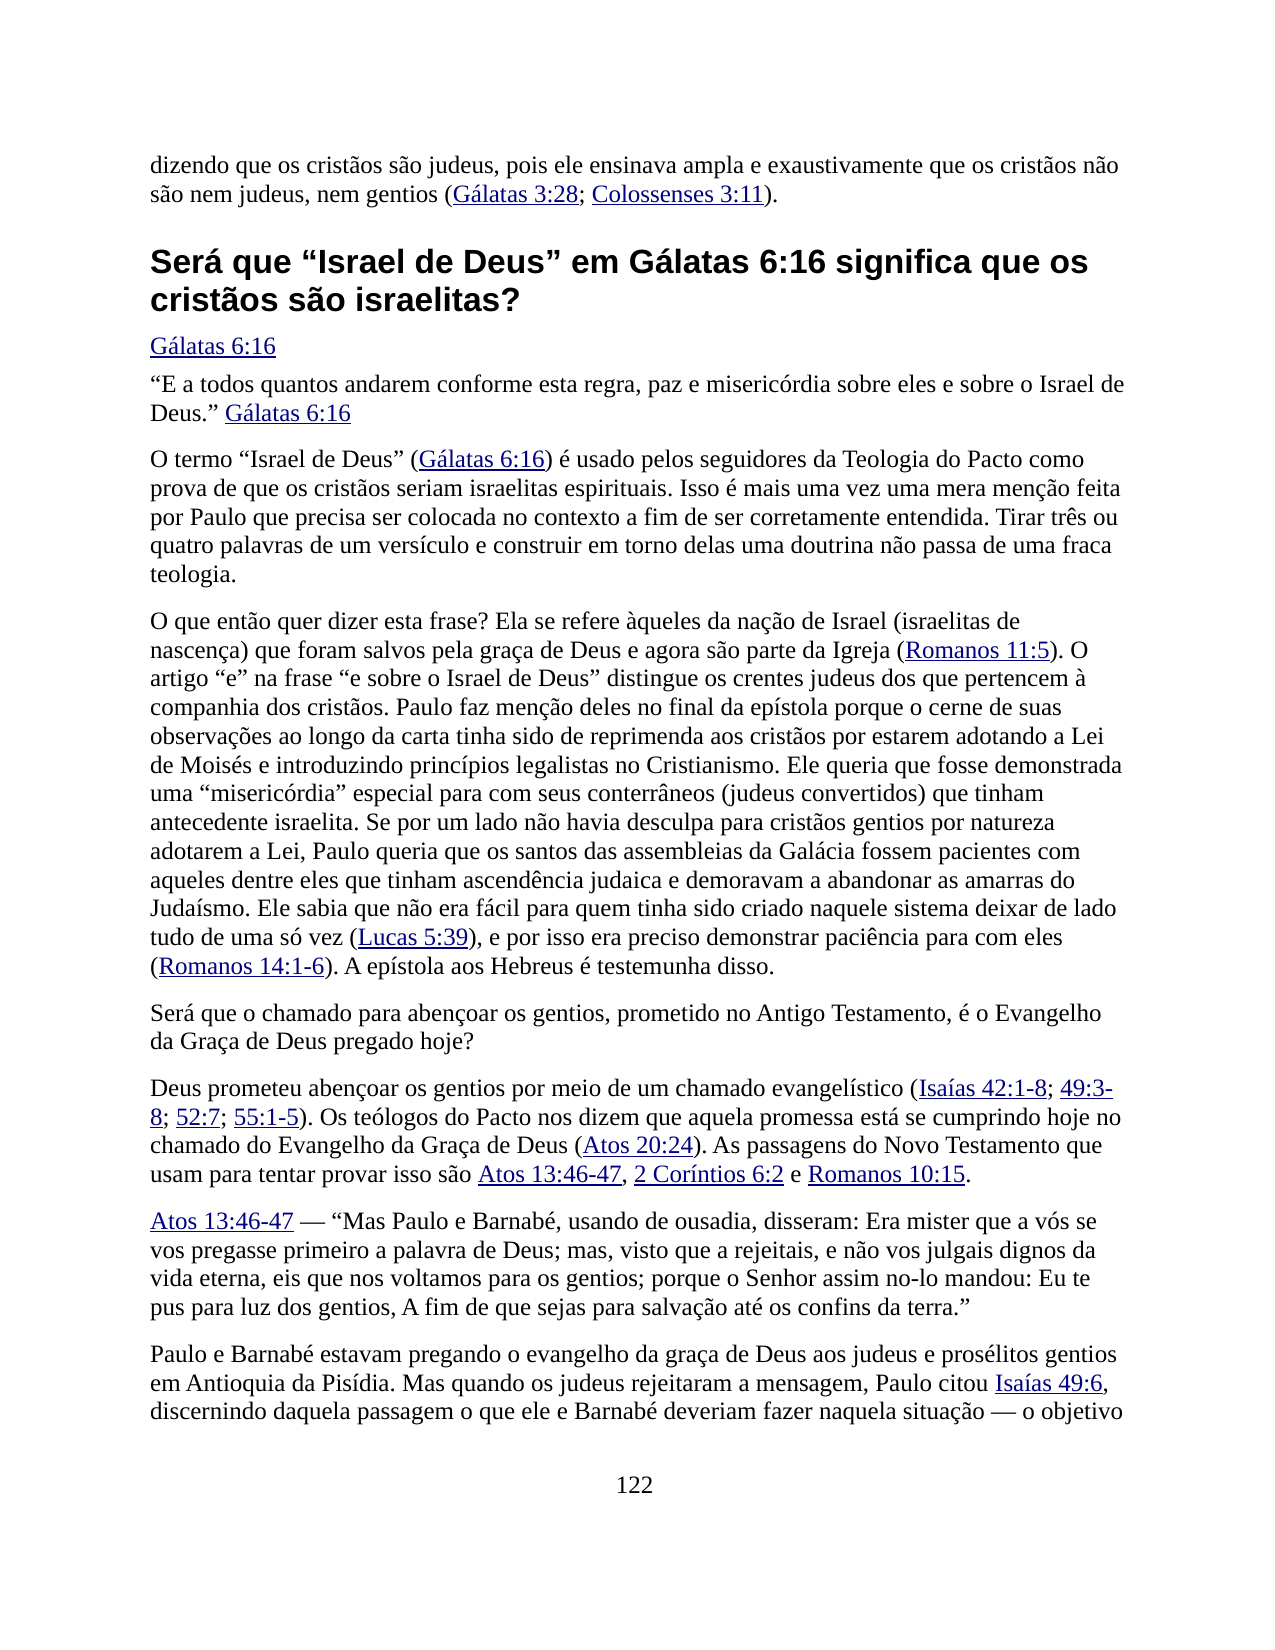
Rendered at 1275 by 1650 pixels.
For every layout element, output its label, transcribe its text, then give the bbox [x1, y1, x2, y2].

text Será que o chamado para abençoar os gentios, prometido no Antigo Testamento, é o Evangelho da Graça de Deus pregado hoje? [150, 998, 1125, 1055]
text dizendo que os cristãos são judeus, pois ele ensinava ampla e exaustivamente que os cristãos não são nem judeus, nem gentios (Gálatas 3:28; Colossenses 3:11). [150, 150, 1125, 207]
text Paulo e Barnabé estavam pregando o evangelho da graça de Deus aos judeus e prosélitos gentios em Antioquia da Pisídia. Mas quando os judeus rejeitaram a mensagem, Paulo citou Isaías 49:6, discernindo daquela passagem o que ele e Barnabé deveriam fazer naquela situação — o objetivo [150, 1339, 1125, 1425]
text Atos 13:46-47 — “Mas Paulo e Barnabé, usando de ousadia, disseram: Era mister que a vós se vos pregasse primeiro a palavra de Deus; mas, visto que a rejeitais, e não vos julgais dignos da vida eterna, eis que nos voltamos para os gentios; porque o Senhor assim no-lo mandou: Eu te pus para luz dos gentios, A fim de que sejas para salvação até os confins da terra.” [150, 1206, 1125, 1321]
text Deus prometeu abençoar os gentios por meio de um chamado evangelístico (Isaías 42:1-8; 49:3-8; 52:7; 55:1-5). Os teólogos do Pacto nos dizem que aquela promessa está se cumprindo hoje no chamado do Evangelho da Graça de Deus (Atos 20:24). As passagens do Novo Testamento que usam para tentar provar isso são Atos 13:46-47, 2 Coríntios 6:2 e Romanos 10:15. [150, 1073, 1125, 1188]
text O termo “Israel de Deus” (Gálatas 6:16) é usado pelos seguidores da Teologia do Pacto como prova de que os cristãos seriam israelitas espirituais. Isso é mais uma vez uma mera menção feita por Paulo que precisa ser colocada no contexto a fim de ser corretamente entendida. Tirar três ou quatro palavras de um versículo e construir em torno delas uma doutrina não passa de uma fraca teologia. [150, 444, 1125, 588]
subtitle Será que “Israel de Deus” em Gálatas 6:16 significa que os cristãos são israelitas? [150, 241, 1125, 319]
text Gálatas 6:16 [150, 331, 1125, 360]
text O que então quer dizer esta frase? Ela se refere àqueles da nação de Israel (israelitas de nascença) que foram salvos pela graça de Deus e agora são parte da Igreja (Romanos 11:5). O artigo “e” na frase “e sobre o Israel de Deus” distingue os crentes judeus dos que pertencem à companhia dos cristãos. Paulo faz menção deles no final da epístola porque o cerne de suas observações ao longo da carta tinha sido de reprimenda aos cristãos por estarem adotando a Lei de Moisés e introduzindo princípios legalistas no Cristianismo. Ele queria que fosse demonstrada uma “misericórdia” especial para com seus conterrâneos (judeus convertidos) que tinham antecedente israelita. Se por um lado não havia desculpa para cristãos gentios por natureza adotarem a Lei, Paulo queria que os santos das assembleias da Galácia fossem pacientes com aqueles dentre eles que tinham ascendência judaica e demoravam a abandonar as amarras do Judaísmo. Ele sabia que não era fácil para quem tinha sido criado naquele sistema deixar de lado tudo de uma só vez (Lucas 5:39), e por isso era preciso demonstrar paciência para com eles (Romanos 14:1-6). A epístola aos Hebreus é testemunha disso. [150, 606, 1125, 980]
text “E a todos quantos andarem conforme esta regra, paz e misericórdia sobre eles e sobre o Israel de Deus.” Gálatas 6:16 [150, 369, 1125, 426]
